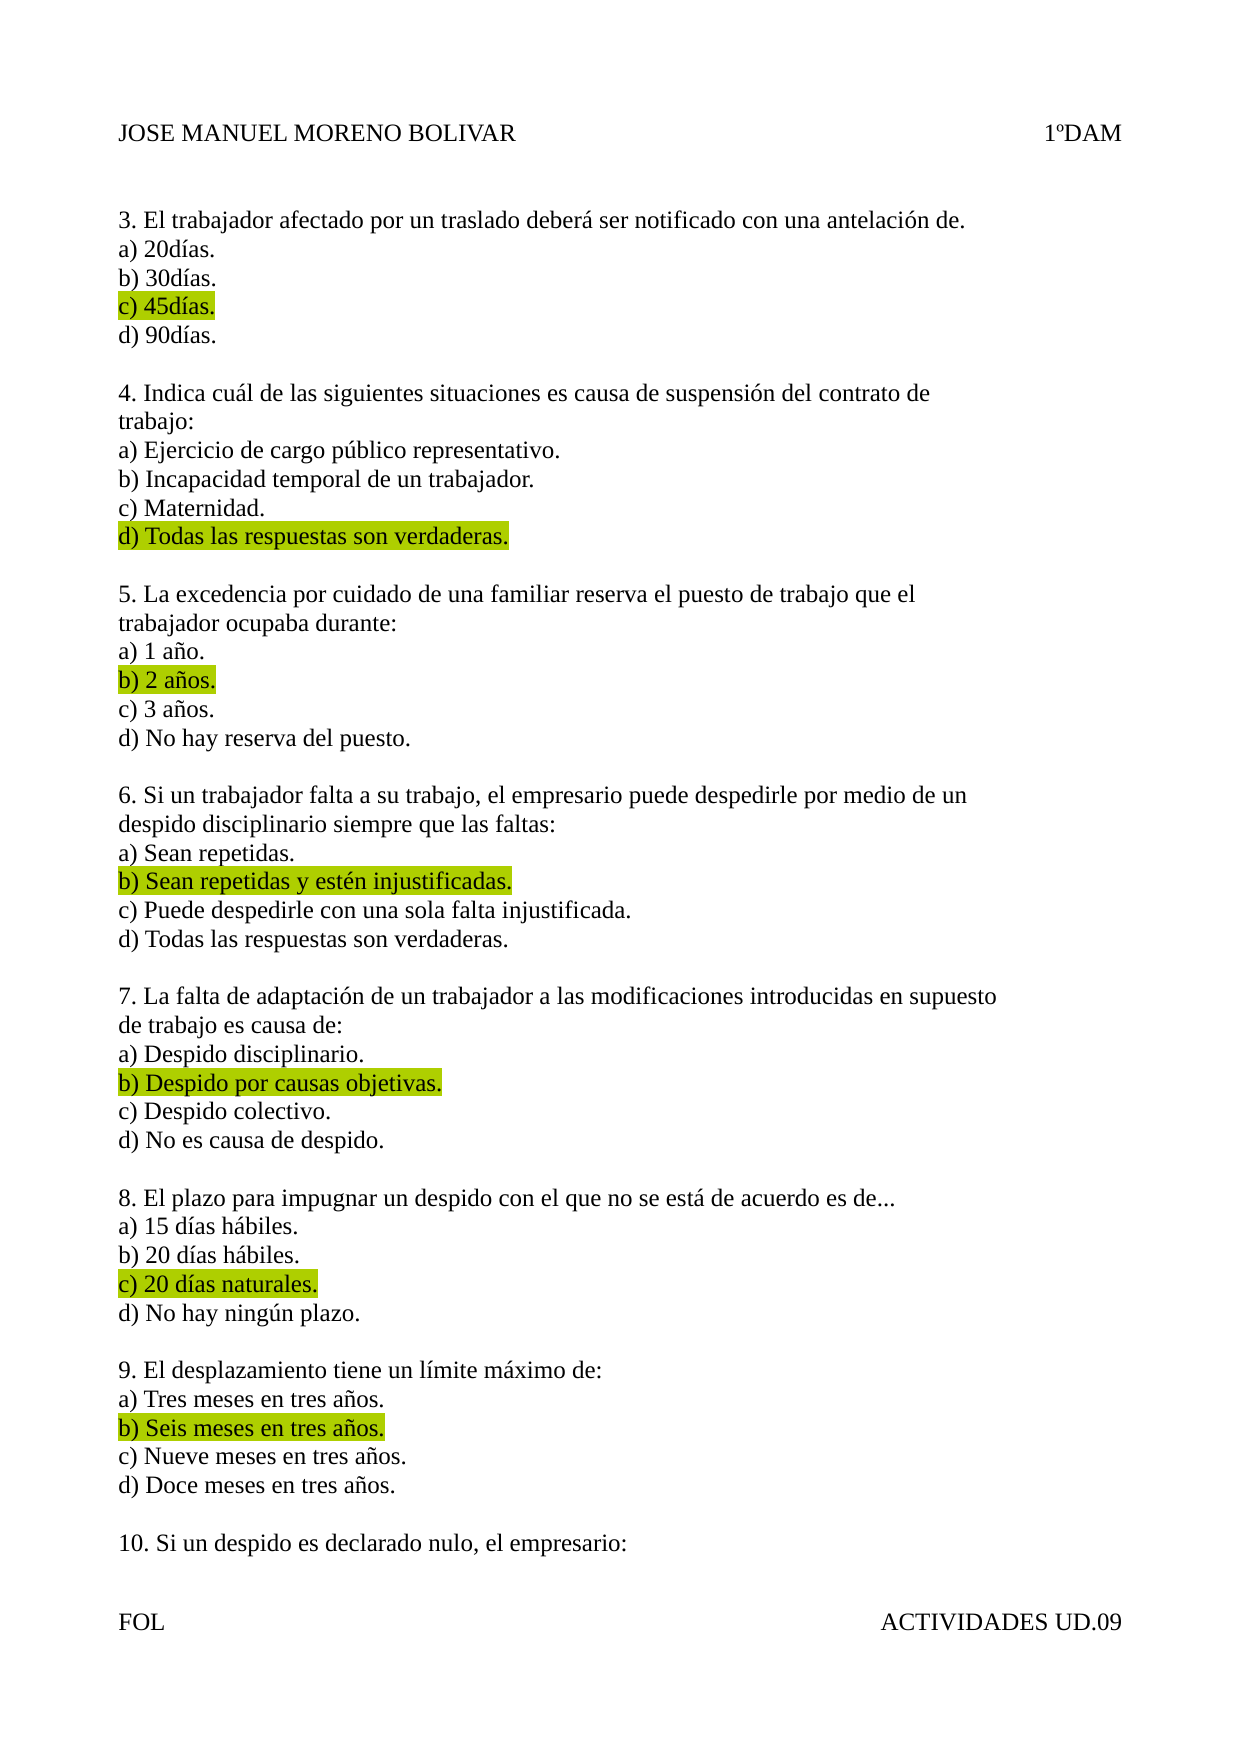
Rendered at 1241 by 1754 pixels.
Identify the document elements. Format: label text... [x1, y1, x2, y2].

text d) 90días. [118, 320, 1122, 349]
text trabajador ocupaba durante: [118, 608, 1122, 636]
text 6. Si un trabajador falta a su trabajo, el empresario puede despedirle por medio de un [118, 780, 1122, 809]
text trabajo: [118, 406, 1122, 435]
text a) 15 días hábiles. [118, 1211, 1122, 1240]
text 3. El trabajador afectado por un traslado deberá ser notificado con una antelación de. [118, 205, 1122, 234]
text b) Despido por causas objetivas. [118, 1068, 1122, 1096]
text c) Maternidad. [118, 493, 1122, 521]
text d) Todas las respuestas son verdaderas. [118, 521, 1122, 550]
text 7. La falta de adaptación de un trabajador a las modificaciones introducidas en supuesto [118, 981, 1122, 1010]
text despido disciplinario siempre que las faltas: [118, 809, 1122, 838]
text a) 20días. [118, 234, 1122, 263]
text b) 2 años. [118, 665, 1122, 694]
text d) No hay ningún plazo. [118, 1298, 1122, 1326]
text c) Nueve meses en tres años. [118, 1441, 1122, 1470]
text 5. La excedencia por cuidado de una familiar reserva el puesto de trabajo que el [118, 579, 1122, 608]
text b) 30días. [118, 263, 1122, 291]
text 8. El plazo para impugnar un despido con el que no se está de acuerdo es de... [118, 1183, 1122, 1211]
text a) Despido disciplinario. [118, 1039, 1122, 1068]
text 4. Indica cuál de las siguientes situaciones es causa de suspensión del contrato de [118, 378, 1122, 406]
text c) 3 años. [118, 694, 1122, 723]
text c) Despido colectivo. [118, 1096, 1122, 1125]
text a) Tres meses en tres años. [118, 1384, 1122, 1413]
text c) Puede despedirle con una sola falta injustificada. [118, 895, 1122, 924]
text d) Todas las respuestas son verdaderas. [118, 924, 1122, 953]
text b) Sean repetidas y estén injustificadas. [118, 866, 1122, 895]
text 10. Si un despido es declarado nulo, el empresario: [118, 1528, 1122, 1556]
text d) No es causa de despido. [118, 1125, 1122, 1154]
text d) Doce meses en tres años. [118, 1470, 1122, 1499]
text a) 1 año. [118, 636, 1122, 665]
text b) 20 días hábiles. [118, 1240, 1122, 1269]
text c) 20 días naturales. [118, 1269, 1122, 1298]
text b) Incapacidad temporal de un trabajador. [118, 464, 1122, 493]
text a) Sean repetidas. [118, 838, 1122, 866]
text de trabajo es causa de: [118, 1010, 1122, 1039]
text c) 45días. [118, 291, 1122, 320]
text d) No hay reserva del puesto. [118, 723, 1122, 751]
text 9. El desplazamiento tiene un límite máximo de: [118, 1355, 1122, 1384]
text a) Ejercicio de cargo público representativo. [118, 435, 1122, 464]
text b) Seis meses en tres años. [118, 1413, 1122, 1441]
